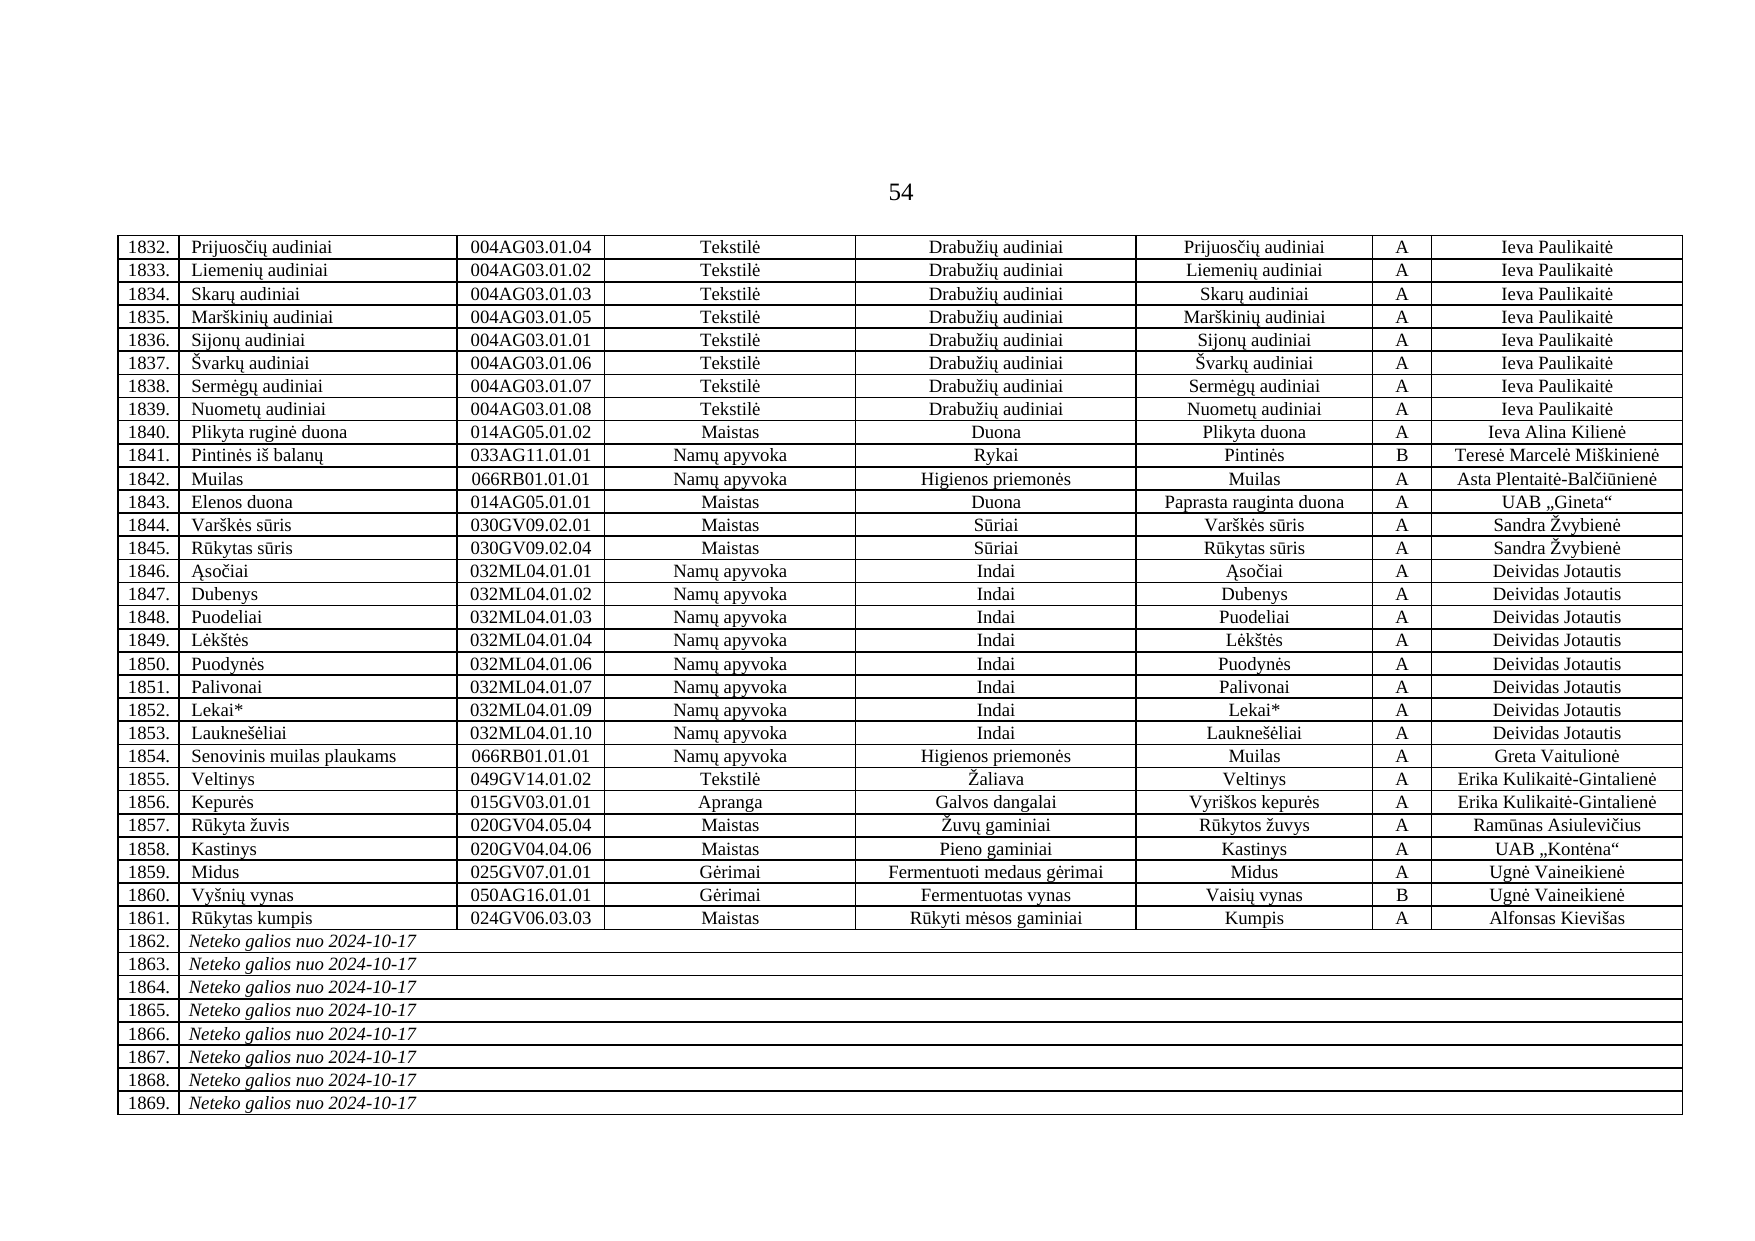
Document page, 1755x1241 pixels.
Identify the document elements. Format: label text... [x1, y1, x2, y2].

table_cell A [1373, 491, 1431, 512]
table_cell 1867. [119, 1046, 178, 1067]
table_cell Tekstilė [605, 352, 855, 373]
table_cell Deividas Jotautis [1432, 606, 1682, 628]
table_cell 020GV04.05.04 [458, 815, 604, 836]
table_cell Rykai [856, 445, 1135, 466]
table_cell 1844. [119, 514, 178, 535]
table_cell A [1373, 375, 1431, 397]
table_cell A [1373, 745, 1431, 767]
table_cell Duona [856, 421, 1135, 443]
table_cell A [1373, 722, 1431, 743]
table_cell Namų apyvoka [605, 583, 855, 605]
table_cell Lekai* [1137, 699, 1372, 720]
table_cell Varškės sūris [180, 514, 456, 535]
table_cell Sūriai [856, 514, 1135, 535]
table_cell Lauknešėliai [180, 722, 456, 743]
table_cell 1865. [119, 1000, 178, 1021]
table_cell 1857. [119, 815, 178, 836]
table_cell Nuometų audiniai [180, 398, 456, 420]
table_cell A [1373, 815, 1431, 836]
table_cell A [1373, 606, 1431, 628]
table_cell Maistas [605, 491, 855, 512]
table_cell 050AG16.01.01 [458, 884, 604, 905]
table_cell Vaisių vynas [1137, 884, 1372, 905]
table_cell Puodynės [180, 653, 456, 674]
table_cell 032ML04.01.04 [458, 630, 604, 651]
table_cell Namų apyvoka [605, 676, 855, 697]
table_cell A [1373, 907, 1431, 928]
table_cell Maistas [605, 815, 855, 836]
table_cell Kumpis [1137, 907, 1372, 928]
table_cell 1848. [119, 606, 178, 628]
table_cell UAB „Kontėna“ [1432, 838, 1682, 859]
table_cell Senovinis muilas plaukams [180, 745, 456, 767]
table_cell 1863. [119, 953, 178, 975]
table_cell Erika Kulikaitė-Gintalienė [1432, 791, 1682, 813]
table_cell 1861. [119, 907, 178, 928]
table_cell Tekstilė [605, 329, 855, 350]
table_cell Palivonai [1137, 676, 1372, 697]
table_cell 1868. [119, 1069, 178, 1090]
table_cell Neteko galios nuo 2024-10-17 [180, 1046, 1682, 1067]
table_cell 1850. [119, 653, 178, 674]
table_cell A [1373, 468, 1431, 489]
table_cell A [1373, 676, 1431, 697]
table_cell 1847. [119, 583, 178, 605]
table_cell Lauknešėliai [1137, 722, 1372, 743]
table_cell Indai [856, 630, 1135, 651]
table_cell Ąsočiai [1137, 560, 1372, 582]
table_cell 1858. [119, 838, 178, 859]
table_cell 1852. [119, 699, 178, 720]
table_cell 1859. [119, 861, 178, 882]
table_cell 1834. [119, 283, 178, 304]
table_cell Vyriškos kepurės [1137, 791, 1372, 813]
table_cell Namų apyvoka [605, 699, 855, 720]
table_cell Veltinys [1137, 768, 1372, 790]
table_cell Higienos priemonės [856, 745, 1135, 767]
table_cell Sermėgų audiniai [180, 375, 456, 397]
table_cell Liemenių audiniai [1137, 260, 1372, 281]
table_cell Švarkų audiniai [1137, 352, 1372, 373]
table_cell 004AG03.01.07 [458, 375, 604, 397]
table_cell Indai [856, 676, 1135, 697]
table_cell 030GV09.02.01 [458, 514, 604, 535]
table_cell Indai [856, 653, 1135, 674]
table_cell Dubenys [1137, 583, 1372, 605]
table_cell Deividas Jotautis [1432, 583, 1682, 605]
table_cell 1869. [119, 1092, 178, 1113]
table_cell Muilas [1137, 745, 1372, 767]
table_cell Ieva Paulikaitė [1432, 236, 1682, 258]
table_cell Gėrimai [605, 884, 855, 905]
table_cell 020GV04.04.06 [458, 838, 604, 859]
table_cell A [1373, 537, 1431, 558]
table_cell Indai [856, 583, 1135, 605]
table_cell Ieva Paulikaitė [1432, 398, 1682, 420]
table_cell Lėkštės [1137, 630, 1372, 651]
table_cell Indai [856, 722, 1135, 743]
table_cell 030GV09.02.04 [458, 537, 604, 558]
table_cell Ugnė Vaineikienė [1432, 884, 1682, 905]
table_cell 004AG03.01.05 [458, 306, 604, 327]
table_cell A [1373, 306, 1431, 327]
table_cell 1833. [119, 260, 178, 281]
table_cell Drabužių audiniai [856, 283, 1135, 304]
table_cell Rūkyta žuvis [180, 815, 456, 836]
table_cell A [1373, 560, 1431, 582]
table_cell Sijonų audiniai [1137, 329, 1372, 350]
table_cell A [1373, 236, 1431, 258]
table_cell Namų apyvoka [605, 722, 855, 743]
table_cell 1855. [119, 768, 178, 790]
table_cell Rūkytas sūris [1137, 537, 1372, 558]
table_cell Pintinės iš balanų [180, 445, 456, 466]
table_cell 032ML04.01.07 [458, 676, 604, 697]
table_cell Pintinės [1137, 445, 1372, 466]
table_cell Kastinys [1137, 838, 1372, 859]
table_cell Rūkytas sūris [180, 537, 456, 558]
table_cell Žuvų gaminiai [856, 815, 1135, 836]
table_cell Fermentuoti medaus gėrimai [856, 861, 1135, 882]
table_cell Plikyta duona [1137, 421, 1372, 443]
table_cell Indai [856, 560, 1135, 582]
table_cell 004AG03.01.01 [458, 329, 604, 350]
table_cell 004AG03.01.02 [458, 260, 604, 281]
table_cell 1862. [119, 930, 178, 952]
table_cell Ramūnas Asiulevičius [1432, 815, 1682, 836]
table_cell Muilas [180, 468, 456, 489]
table_cell 1853. [119, 722, 178, 743]
table_cell Ieva Paulikaitė [1432, 375, 1682, 397]
table_cell 1845. [119, 537, 178, 558]
table_cell 014AG05.01.02 [458, 421, 604, 443]
table_cell Deividas Jotautis [1432, 630, 1682, 651]
table_cell Drabužių audiniai [856, 260, 1135, 281]
table_cell Neteko galios nuo 2024-10-17 [180, 976, 1682, 998]
table_cell 004AG03.01.03 [458, 283, 604, 304]
table_cell Varškės sūris [1137, 514, 1372, 535]
table_cell Ugnė Vaineikienė [1432, 861, 1682, 882]
table_cell Veltinys [180, 768, 456, 790]
table_cell Midus [180, 861, 456, 882]
table_cell Kepurės [180, 791, 456, 813]
table_cell 1864. [119, 976, 178, 998]
table_cell A [1373, 630, 1431, 651]
table_cell 1860. [119, 884, 178, 905]
table_cell Maistas [605, 907, 855, 928]
table_cell Maistas [605, 838, 855, 859]
table_cell 032ML04.01.01 [458, 560, 604, 582]
table_cell Tekstilė [605, 768, 855, 790]
table_cell 066RB01.01.01 [458, 468, 604, 489]
table_cell Elenos duona [180, 491, 456, 512]
table_cell Fermentuotas vynas [856, 884, 1135, 905]
table_cell Greta Vaitulionė [1432, 745, 1682, 767]
table_cell Tekstilė [605, 306, 855, 327]
table_cell Drabužių audiniai [856, 398, 1135, 420]
table_cell Lėkštės [180, 630, 456, 651]
table_cell Prijuosčių audiniai [1137, 236, 1372, 258]
table_cell Kastinys [180, 838, 456, 859]
table_cell Drabužių audiniai [856, 375, 1135, 397]
table_cell Skarų audiniai [180, 283, 456, 304]
table_cell 032ML04.01.09 [458, 699, 604, 720]
table_cell 032ML04.01.03 [458, 606, 604, 628]
table_cell Paprasta rauginta duona [1137, 491, 1372, 512]
table_cell Rūkytos žuvys [1137, 815, 1372, 836]
table_cell Rūkytas kumpis [180, 907, 456, 928]
table_cell 1832. [119, 236, 178, 258]
table_cell 024GV06.03.03 [458, 907, 604, 928]
table_cell 1843. [119, 491, 178, 512]
table_cell A [1373, 861, 1431, 882]
table_cell Namų apyvoka [605, 560, 855, 582]
table_cell Dubenys [180, 583, 456, 605]
table_cell 1866. [119, 1023, 178, 1044]
table_cell Deividas Jotautis [1432, 722, 1682, 743]
table_cell Tekstilė [605, 236, 855, 258]
table_cell Lekai* [180, 699, 456, 720]
table_cell Higienos priemonės [856, 468, 1135, 489]
table_cell Neteko galios nuo 2024-10-17 [180, 953, 1682, 975]
table_cell Ieva Alina Kilienė [1432, 421, 1682, 443]
table_cell Sandra Žvybienė [1432, 537, 1682, 558]
table_cell A [1373, 768, 1431, 790]
table_cell 004AG03.01.06 [458, 352, 604, 373]
table_cell Prijuosčių audiniai [180, 236, 456, 258]
table_cell Asta Plentaitė-Balčiūnienė [1432, 468, 1682, 489]
table_cell Sūriai [856, 537, 1135, 558]
table_cell Ieva Paulikaitė [1432, 306, 1682, 327]
table_cell Švarkų audiniai [180, 352, 456, 373]
table_cell Midus [1137, 861, 1372, 882]
table_cell Drabužių audiniai [856, 236, 1135, 258]
table_cell Tekstilė [605, 398, 855, 420]
table_cell Deividas Jotautis [1432, 699, 1682, 720]
table_cell Teresė Marcelė Miškinienė [1432, 445, 1682, 466]
table_cell A [1373, 283, 1431, 304]
table_cell A [1373, 329, 1431, 350]
table_cell 1851. [119, 676, 178, 697]
table_cell Apranga [605, 791, 855, 813]
table_cell Drabužių audiniai [856, 306, 1135, 327]
table_cell A [1373, 699, 1431, 720]
table_cell 1838. [119, 375, 178, 397]
table_cell 004AG03.01.08 [458, 398, 604, 420]
table_cell Drabužių audiniai [856, 352, 1135, 373]
table_cell 1849. [119, 630, 178, 651]
table_cell A [1373, 398, 1431, 420]
table_cell A [1373, 838, 1431, 859]
table_cell Rūkyti mėsos gaminiai [856, 907, 1135, 928]
table_cell A [1373, 653, 1431, 674]
table_cell A [1373, 583, 1431, 605]
table_cell Vyšnių vynas [180, 884, 456, 905]
table_cell 1840. [119, 421, 178, 443]
table_cell 1839. [119, 398, 178, 420]
table_cell Galvos dangalai [856, 791, 1135, 813]
table_cell Tekstilė [605, 375, 855, 397]
table_cell A [1373, 791, 1431, 813]
table_cell Indai [856, 699, 1135, 720]
table_cell Erika Kulikaitė-Gintalienė [1432, 768, 1682, 790]
table_cell Neteko galios nuo 2024-10-17 [180, 1000, 1682, 1021]
table_cell UAB „Gineta“ [1432, 491, 1682, 512]
table_cell Maistas [605, 537, 855, 558]
table_cell 032ML04.01.06 [458, 653, 604, 674]
table_cell Skarų audiniai [1137, 283, 1372, 304]
table_cell Indai [856, 606, 1135, 628]
table_cell Palivonai [180, 676, 456, 697]
table_cell Sandra Žvybienė [1432, 514, 1682, 535]
table_cell Duona [856, 491, 1135, 512]
table_cell Neteko galios nuo 2024-10-17 [180, 1069, 1682, 1090]
table_cell Plikyta ruginė duona [180, 421, 456, 443]
table_cell Neteko galios nuo 2024-10-17 [180, 1023, 1682, 1044]
table_cell A [1373, 260, 1431, 281]
table_cell A [1373, 514, 1431, 535]
table_cell Ieva Paulikaitė [1432, 260, 1682, 281]
table_cell Maistas [605, 421, 855, 443]
table_cell Namų apyvoka [605, 468, 855, 489]
table_cell Neteko galios nuo 2024-10-17 [180, 930, 1682, 952]
table_cell 1854. [119, 745, 178, 767]
table_cell Liemenių audiniai [180, 260, 456, 281]
table_cell 025GV07.01.01 [458, 861, 604, 882]
table_cell Tekstilė [605, 283, 855, 304]
table_cell Namų apyvoka [605, 653, 855, 674]
table_cell Maistas [605, 514, 855, 535]
table_cell Namų apyvoka [605, 445, 855, 466]
table_cell Drabužių audiniai [856, 329, 1135, 350]
table_cell 015GV03.01.01 [458, 791, 604, 813]
table_cell Muilas [1137, 468, 1372, 489]
table_cell B [1373, 884, 1431, 905]
table_cell Deividas Jotautis [1432, 653, 1682, 674]
table_cell 1836. [119, 329, 178, 350]
table_cell Sijonų audiniai [180, 329, 456, 350]
table_cell Namų apyvoka [605, 606, 855, 628]
table_cell 033AG11.01.01 [458, 445, 604, 466]
table_cell Marškinių audiniai [180, 306, 456, 327]
table_cell Ieva Paulikaitė [1432, 283, 1682, 304]
table_cell Ąsočiai [180, 560, 456, 582]
table_cell A [1373, 352, 1431, 373]
table_cell A [1373, 421, 1431, 443]
table_cell 066RB01.01.01 [458, 745, 604, 767]
table_cell Marškinių audiniai [1137, 306, 1372, 327]
table_cell 1835. [119, 306, 178, 327]
table_cell 1841. [119, 445, 178, 466]
table_cell Namų apyvoka [605, 745, 855, 767]
table_cell Pieno gaminiai [856, 838, 1135, 859]
table_cell Sermėgų audiniai [1137, 375, 1372, 397]
table_cell Namų apyvoka [605, 630, 855, 651]
table_cell 004AG03.01.04 [458, 236, 604, 258]
table_cell Puodeliai [1137, 606, 1372, 628]
table_cell Žaliava [856, 768, 1135, 790]
table_cell 014AG05.01.01 [458, 491, 604, 512]
table_cell Deividas Jotautis [1432, 560, 1682, 582]
table_cell 1846. [119, 560, 178, 582]
table_cell Neteko galios nuo 2024-10-17 [180, 1092, 1682, 1113]
table_cell Puodeliai [180, 606, 456, 628]
table_cell Puodynės [1137, 653, 1372, 674]
table_cell Deividas Jotautis [1432, 676, 1682, 697]
table_cell Ieva Paulikaitė [1432, 352, 1682, 373]
table_cell 1842. [119, 468, 178, 489]
table_cell Gėrimai [605, 861, 855, 882]
table_cell 1837. [119, 352, 178, 373]
table_cell 1856. [119, 791, 178, 813]
table_cell Tekstilė [605, 260, 855, 281]
table_cell B [1373, 445, 1431, 466]
table_cell 032ML04.01.02 [458, 583, 604, 605]
table_cell 049GV14.01.02 [458, 768, 604, 790]
table_cell Alfonsas Kievišas [1432, 907, 1682, 928]
table_cell Nuometų audiniai [1137, 398, 1372, 420]
table_cell 032ML04.01.10 [458, 722, 604, 743]
table_cell Ieva Paulikaitė [1432, 329, 1682, 350]
